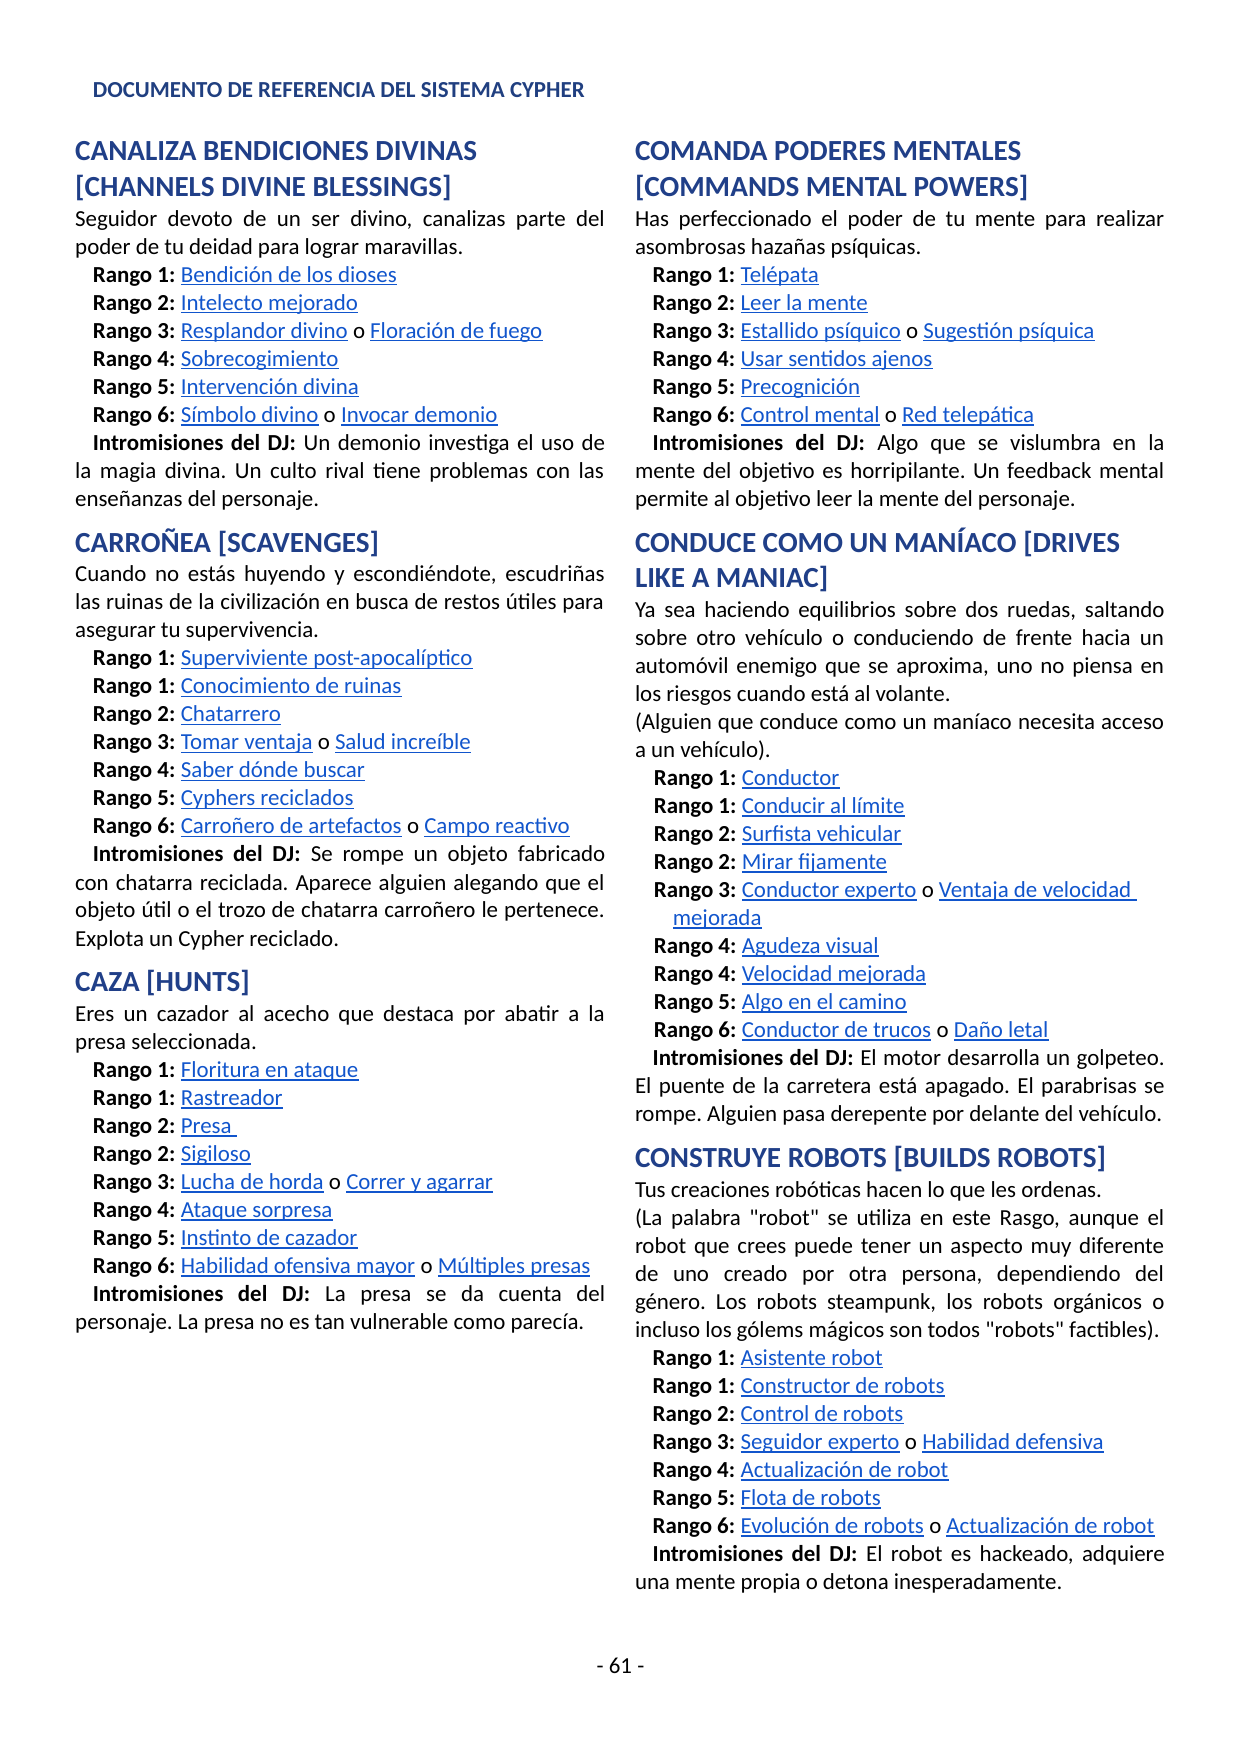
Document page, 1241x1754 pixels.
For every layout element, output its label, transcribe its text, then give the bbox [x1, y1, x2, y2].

text Rango 5: Precognición [635, 372, 1165, 400]
text Rango 2: Sigiloso [75, 1139, 605, 1167]
text Rango 1: Asistente robot [635, 1343, 1165, 1371]
text Intromisiones del DJ: El motor desarrolla un golpeteo. El puente de la carretera está apagado. El parabrisas se rompe. Alguien pasa derepente por delante del vehículo. [635, 1043, 1165, 1127]
text Rango 3: Tomar ventaja o Salud increíble [75, 727, 605, 756]
subtitle Construye robots [Builds Robots] [635, 1139, 1165, 1175]
subtitle Conduce como un maníaco [Drives Like a Maniac] [635, 524, 1165, 595]
text Ya sea haciendo equilibrios sobre dos ruedas, saltando sobre otro vehículo o conduciendo de frente hacia un automóvil enemigo que se aproxima, uno no piensa en los riesgos cuando está al volante. [635, 595, 1165, 707]
text Rango 3: Seguidor experto o Habilidad defensiva [635, 1427, 1165, 1455]
text Rango 2: Mirar fijamente [654, 847, 1165, 875]
text Rango 4: Saber dónde buscar [75, 756, 605, 783]
text Rango 6: Evolución de robots o Actualización de robot [635, 1511, 1165, 1539]
text (Alguien que conduce como un maníaco necesita acceso a un vehículo). [635, 707, 1165, 763]
text Intromisiones del DJ: La presa se da cuenta del personaje. La presa no es tan vulnerable como parecía. [75, 1279, 605, 1335]
text Cuando no estás huyendo y escondiéndote, escudriñas las ruinas de la civilización en busca de restos útiles para asegurar tu supervivencia. [75, 559, 605, 643]
subtitle Caza [Hunts] [75, 963, 605, 999]
text Rango 5: Algo en el camino [654, 987, 1165, 1015]
subtitle Canaliza bendiciones divinas [Channels Divine Blessings] [75, 132, 605, 204]
text Rango 5: Flota de robots [635, 1483, 1165, 1511]
text Rango 4: Velocidad mejorada [654, 959, 1165, 987]
text Intromisiones del DJ: Un demonio investiga el uso de la magia divina. Un culto rival tiene problemas con las enseñanzas del personaje. [75, 428, 605, 512]
text Rango 1: Floritura en ataque [75, 1055, 605, 1083]
text Rango 2: Presa [75, 1111, 605, 1139]
text Rango 3: Lucha de horda o Correr y agarrar [75, 1167, 605, 1195]
text Rango 5: Instinto de cazador [75, 1223, 605, 1251]
text Rango 3: Estallido psíquico o Sugestión psíquica [635, 316, 1165, 344]
text Rango 2: Control de robots [635, 1399, 1165, 1427]
text Tus creaciones robóticas hacen lo que les ordenas. [635, 1175, 1165, 1203]
text Rango 4: Sobrecogimiento [75, 344, 605, 372]
text Rango 1: Conductor [654, 763, 1165, 791]
text Rango 2: Leer la mente [635, 288, 1165, 316]
text Rango 6: Conductor de trucos o Daño letal [654, 1015, 1165, 1043]
text Rango 6: Carroñero de artefactos o Campo reactivo [75, 812, 605, 839]
text Rango 5: Intervención divina [75, 372, 605, 400]
text (La palabra "robot" se utiliza en este Rasgo, aunque el robot que crees puede tener un aspecto muy diferente de uno creado por otra persona, dependiendo del género. Los robots steampunk, los robots orgánicos o incluso los gólems mágicos son todos "robots" factibles). [635, 1203, 1165, 1343]
text Rango 1: Conocimiento de ruinas [75, 671, 605, 699]
subtitle Carroñea [Scavenges] [75, 524, 605, 559]
text Seguidor devoto de un ser divino, canalizas parte del poder de tu deidad para lograr maravillas. [75, 204, 605, 260]
text Rango 2: Surfista vehicular [654, 819, 1165, 847]
text Rango 1: Conducir al límite [654, 791, 1165, 819]
text Rango 2: Intelecto mejorado [75, 288, 605, 316]
text Rango 4: Ataque sorpresa [75, 1195, 605, 1223]
text Rango 1: Bendición de los dioses [75, 260, 605, 288]
subtitle Comanda poderes mentales [Commands Mental Powers] [635, 132, 1165, 204]
text Rango 1: Rastreador [75, 1083, 605, 1111]
text Intromisiones del DJ: El robot es hackeado, adquiere una mente propia o detona inesperadamente. [635, 1539, 1165, 1595]
text Has perfeccionado el poder de tu mente para realizar asombrosas hazañas psíquicas. [635, 204, 1165, 260]
text Intromisiones del DJ: Algo que se vislumbra en la mente del objetivo es horripilante. Un feedback mental permite al objetivo leer la mente del personaje. [635, 428, 1165, 512]
text Rango 4: Actualización de robot [635, 1455, 1165, 1483]
text Intromisiones del DJ: Se rompe un objeto fabricado con chatarra reciclada. Aparece alguien alegando que el objeto útil o el trozo de chatarra carroñero le pertenece. Explota un Cypher reciclado. [75, 839, 605, 952]
text Rango 6: Habilidad ofensiva mayor o Múltiples presas [75, 1251, 605, 1279]
text Rango 2: Chatarrero [75, 699, 605, 727]
text Rango 5: Cyphers reciclados [75, 783, 605, 812]
text Rango 4: Agudeza visual [654, 931, 1165, 959]
text Rango 3: Resplandor divino o Floración de fuego [75, 316, 605, 344]
text Rango 4: Usar sentidos ajenos [635, 344, 1165, 372]
text Rango 6: Símbolo divino o Invocar demonio [75, 400, 605, 428]
text Rango 1: Constructor de robots [635, 1371, 1165, 1399]
text Rango 1: Telépata [635, 260, 1165, 288]
text Rango 1: Superviviente post-apocalíptico [75, 643, 605, 671]
text Rango 6: Control mental o Red telepática [635, 400, 1165, 428]
text Eres un cazador al acecho que destaca por abatir a la presa seleccionada. [75, 999, 605, 1055]
text Rango 3: Conductor experto o Ventaja de velocidad mejorada [654, 875, 1165, 931]
